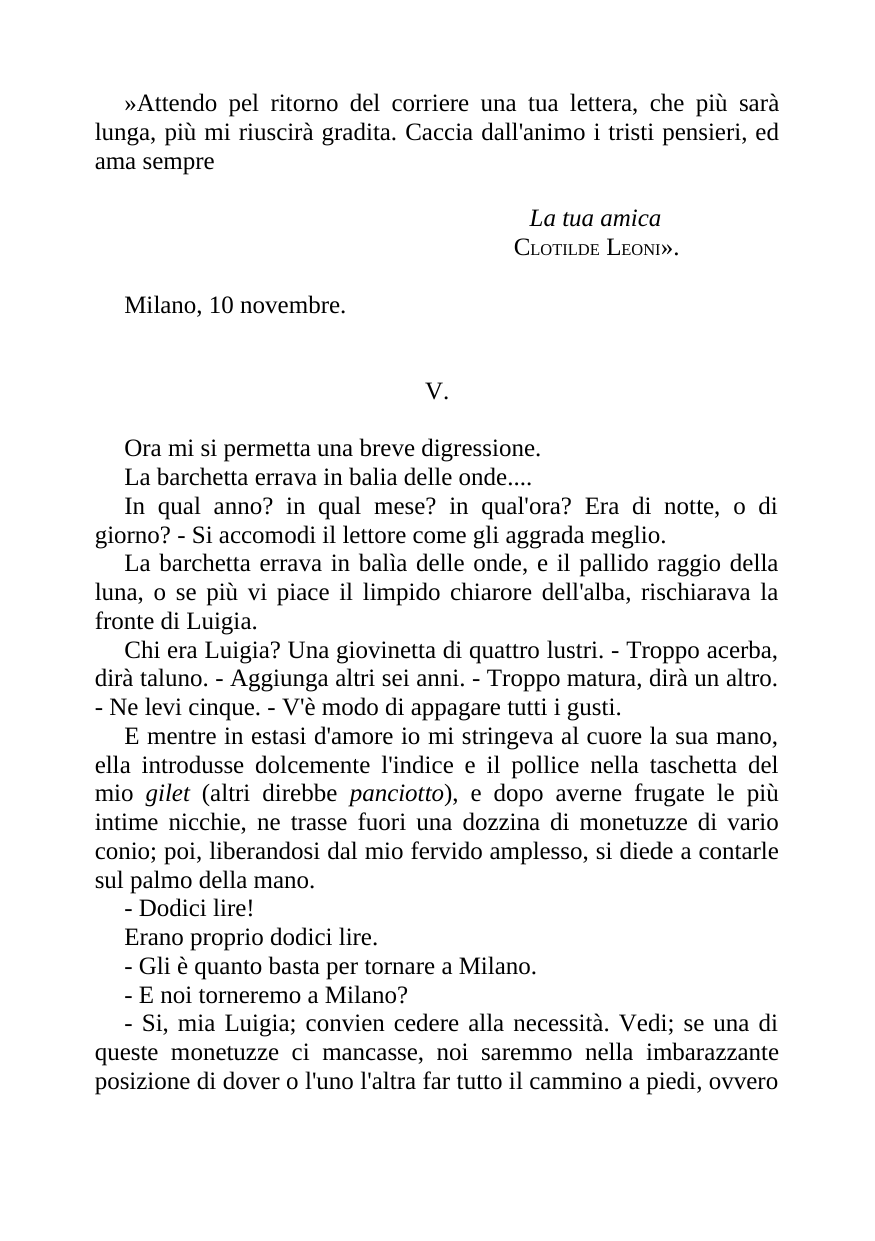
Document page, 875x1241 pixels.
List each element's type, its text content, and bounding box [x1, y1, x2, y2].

text In qual anno? in qual mese? in qual'ora? Era di notte, o di giorno? - Si accomodi il lettore come gli aggrada meglio. [94, 491, 779, 548]
text V. [94, 376, 779, 405]
text Clotilde Leoni». [413, 232, 779, 261]
text - Dodici lire! [94, 893, 779, 922]
text - Si, mia Luigia; convien cedere alla necessità. Vedi; se una di queste monetuzze ci mancasse, noi saremmo nella imbarazzante posizione di dover o l'uno l'altra far tutto il cammino a piedi, ovvero [94, 1008, 779, 1095]
text - Gli è quanto basta per tornare a Milano. [94, 951, 779, 980]
text Chi era Luigia? Una giovinetta di quattro lustri. - Troppo acerba, dirà taluno. - Aggiunga altri sei anni. - Troppo matura, dirà un altro. - Ne levi cinque. - V'è modo di appagare tutti i gusti. [94, 635, 779, 721]
text E mentre in estasi d'amore io mi stringeva al cuore la sua mano, ella introdusse dolcemente l'indice e il pollice nella taschetta del mio gilet (altri direbbe panciotto), e dopo averne frugate le più intime nicchie, ne trasse fuori una dozzina di monetuzze di vario conio; poi, liberandosi dal mio fervido amplesso, si diede a contarle sul palmo della mano. [94, 721, 779, 893]
text Milano, 10 novembre. [94, 290, 779, 318]
text Ora mi si permetta una breve digressione. [94, 433, 779, 462]
text La tua amica [413, 203, 779, 232]
text - E noi torneremo a Milano? [94, 980, 779, 1008]
text La barchetta errava in balìa delle onde, e il pallido raggio della luna, o se più vi piace il limpido chiarore dell'alba, rischiarava la fronte di Luigia. [94, 548, 779, 635]
text La barchetta errava in balia delle onde.... [94, 462, 779, 491]
text Erano proprio dodici lire. [94, 922, 779, 951]
text »Attendo pel ritorno del corriere una tua lettera, che più sarà lunga, più mi riuscirà gradita. Caccia dall'animo i tristi pensieri, ed ama sempre [94, 88, 779, 175]
